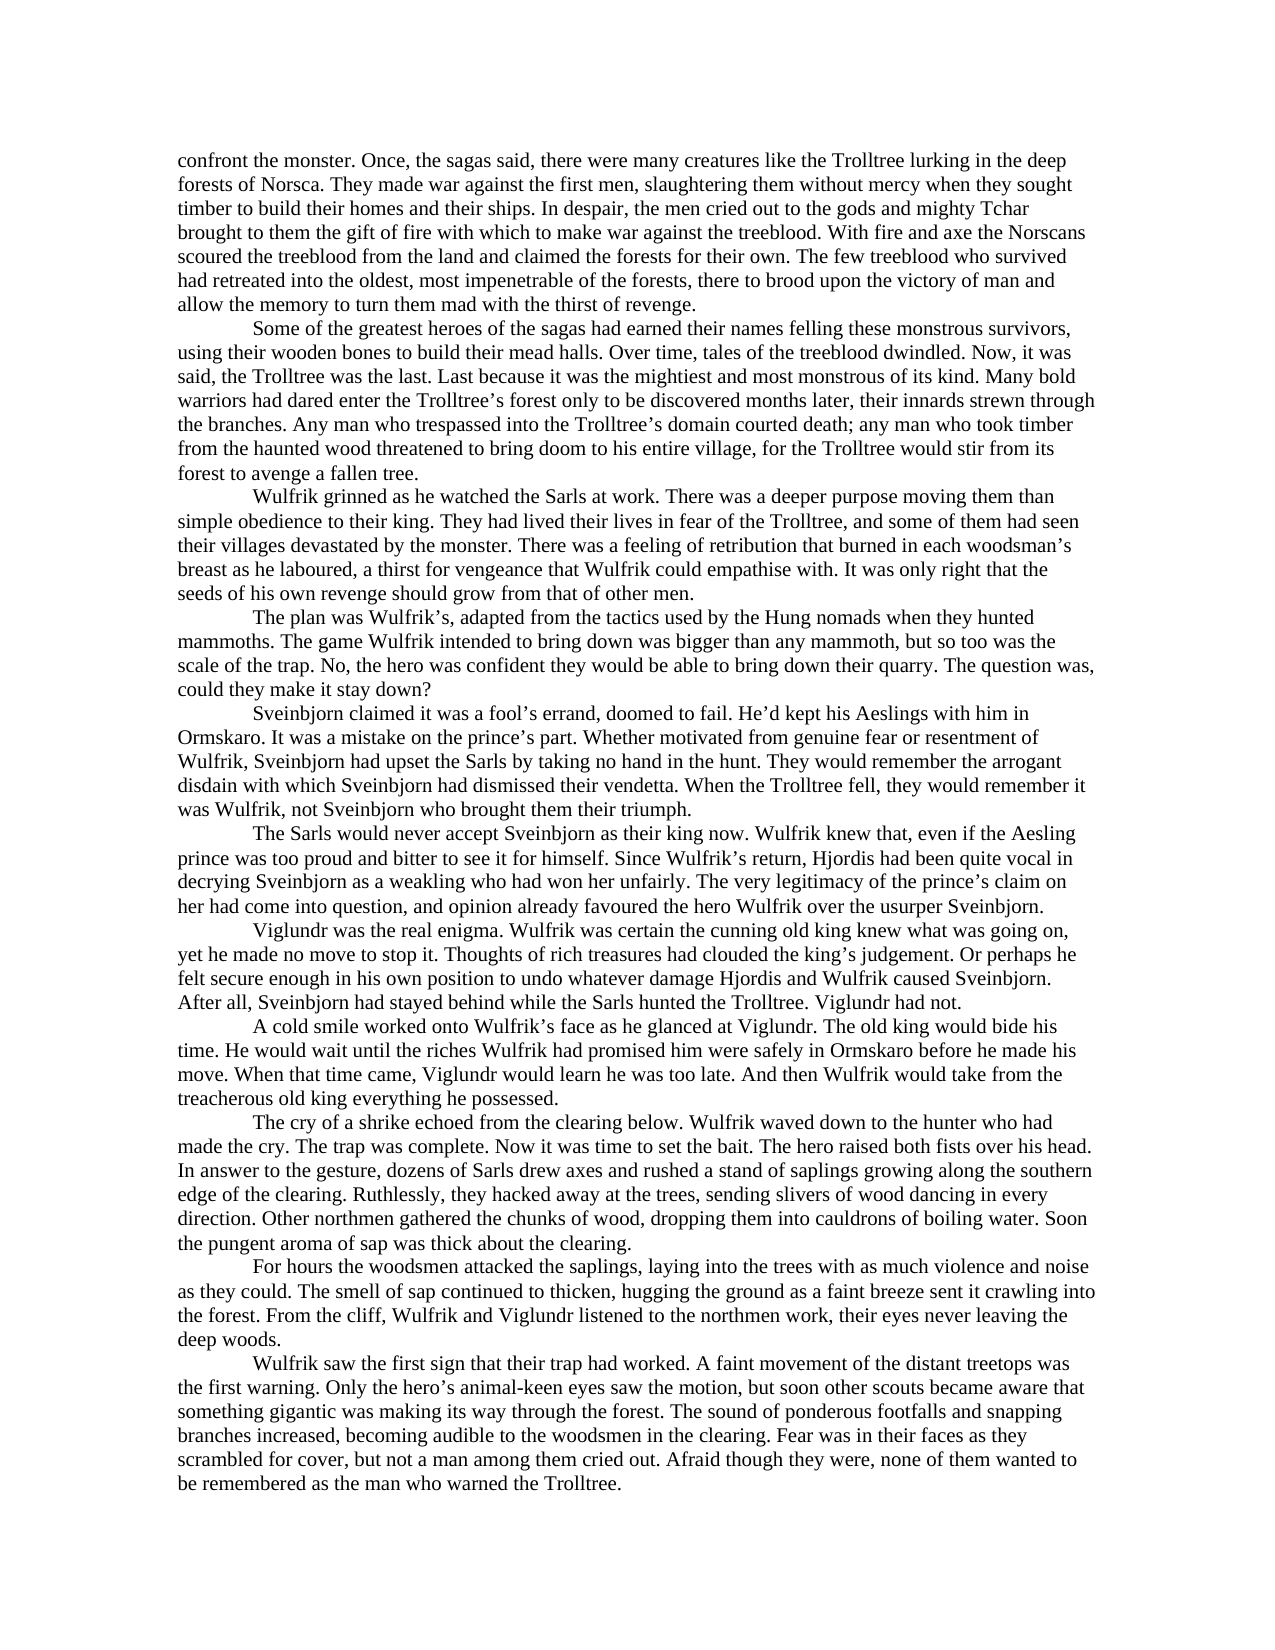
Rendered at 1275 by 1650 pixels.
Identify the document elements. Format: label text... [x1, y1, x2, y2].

text The Sarls would never accept Sveinbjorn as their king now. Wulfrik knew that, even if the Aesling prince was too proud and bitter to see it for himself. Since Wulfrik’s return, Hjordis had been quite vocal in decrying Sveinbjorn as a weakling who had won her unfairly. The very legitimacy of the prince’s claim on her had come into question, and opinion already favoured the hero Wulfrik over the usurper Sveinbjorn. [177, 821, 1098, 918]
text confront the monster. Once, the sagas said, there were many creatures like the Trolltree lurking in the deep forests of Norsca. They made war against the first men, slaughtering them without mercy when they sought timber to build their homes and their ships. In despair, the men cried out to the gods and mighty Tchar brought to them the gift of fire with which to make war against the treeblood. With fire and axe the Norscans scoured the treeblood from the land and claimed the forests for their own. The few treeblood who survived had retreated into the oldest, most impenetrable of the forests, there to brood upon the victory of man and allow the memory to turn them mad with the thirst of revenge. [177, 148, 1098, 316]
text A cold smile worked onto Wulfrik’s face as he glanced at Viglundr. The old king would bide his time. He would wait until the riches Wulfrik had promised him were safely in Ormskaro before he made his move. When that time came, Viglundr would learn he was too late. And then Wulfrik would take from the treacherous old king everything he possessed. [177, 1014, 1098, 1110]
text For hours the woodsmen attacked the saplings, laying into the trees with as much violence and noise as they could. The smell of sap continued to thicken, hugging the ground as a faint breeze sent it crawling into the forest. From the cliff, Wulfrik and Viglundr listened to the northmen work, their eyes never leaving the deep woods. [177, 1254, 1098, 1351]
text The plan was Wulfrik’s, adapted from the tactics used by the Hung nomads when they hunted mammoths. The game Wulfrik intended to bring down was bigger than any mammoth, but so too was the scale of the trap. No, the hero was confident they would be able to bring down their quarry. The question was, could they make it stay down? [177, 605, 1098, 701]
text Sveinbjorn claimed it was a fool’s errand, doomed to fail. He’d kept his Aeslings with him in Ormskaro. It was a mistake on the prince’s part. Whether motivated from genuine fear or resentment of Wulfrik, Sveinbjorn had upset the Sarls by taking no hand in the hunt. They would remember the arrogant disdain with which Sveinbjorn had dismissed their vendetta. When the Trolltree fell, they would remember it was Wulfrik, not Sveinbjorn who brought them their triumph. [177, 701, 1098, 821]
text The cry of a shrike echoed from the clearing below. Wulfrik waved down to the hunter who had made the cry. The trap was complete. Now it was time to set the bait. The hero raised both fists over his head. In answer to the gesture, dozens of Sarls drew axes and rushed a stand of saplings growing along the southern edge of the clearing. Ruthlessly, they hacked away at the trees, sending slivers of wood dancing in every direction. Other northmen gathered the chunks of wood, dropping them into cauldrons of boiling water. Soon the pungent aroma of sap was thick about the clearing. [177, 1110, 1098, 1254]
text Some of the greatest heroes of the sagas had earned their names felling these monstrous survivors, using their wooden bones to build their mead halls. Over time, tales of the treeblood dwindled. Now, it was said, the Trolltree was the last. Last because it was the mightiest and most monstrous of its kind. Many bold warriors had dared enter the Trolltree’s forest only to be discovered months later, their innards strewn through the branches. Any man who trespassed into the Trolltree’s domain courted death; any man who took timber from the haunted wood threatened to bring doom to his entire village, for the Trolltree would stir from its forest to avenge a fallen tree. [177, 316, 1098, 484]
text Wulfrik grinned as he watched the Sarls at work. There was a deeper purpose moving them than simple obedience to their king. They had lived their lives in fear of the Trolltree, and some of them had seen their villages devastated by the monster. There was a feeling of retribution that burned in each woodsman’s breast as he laboured, a thirst for vengeance that Wulfrik could empathise with. It was only right that the seeds of his own revenge should grow from that of other men. [177, 484, 1098, 605]
text Wulfrik saw the first sign that their trap had worked. A faint movement of the distant treetops was the first warning. Only the hero’s animal-keen eyes saw the motion, but soon other scouts became aware that something gigantic was making its way through the forest. The sound of ponderous footfalls and snapping branches increased, becoming audible to the woodsmen in the clearing. Fear was in their faces as they scrambled for cover, but not a man among them cried out. Afraid though they were, none of them wanted to be remembered as the man who warned the Trolltree. [177, 1351, 1098, 1495]
text Viglundr was the real enigma. Wulfrik was certain the cunning old king knew what was going on, yet he made no move to stop it. Thoughts of rich treasures had clouded the king’s judgement. Or perhaps he felt secure enough in his own position to undo whatever damage Hjordis and Wulfrik caused Sveinbjorn. After all, Sveinbjorn had stayed behind while the Sarls hunted the Trolltree. Viglundr had not. [177, 918, 1098, 1014]
